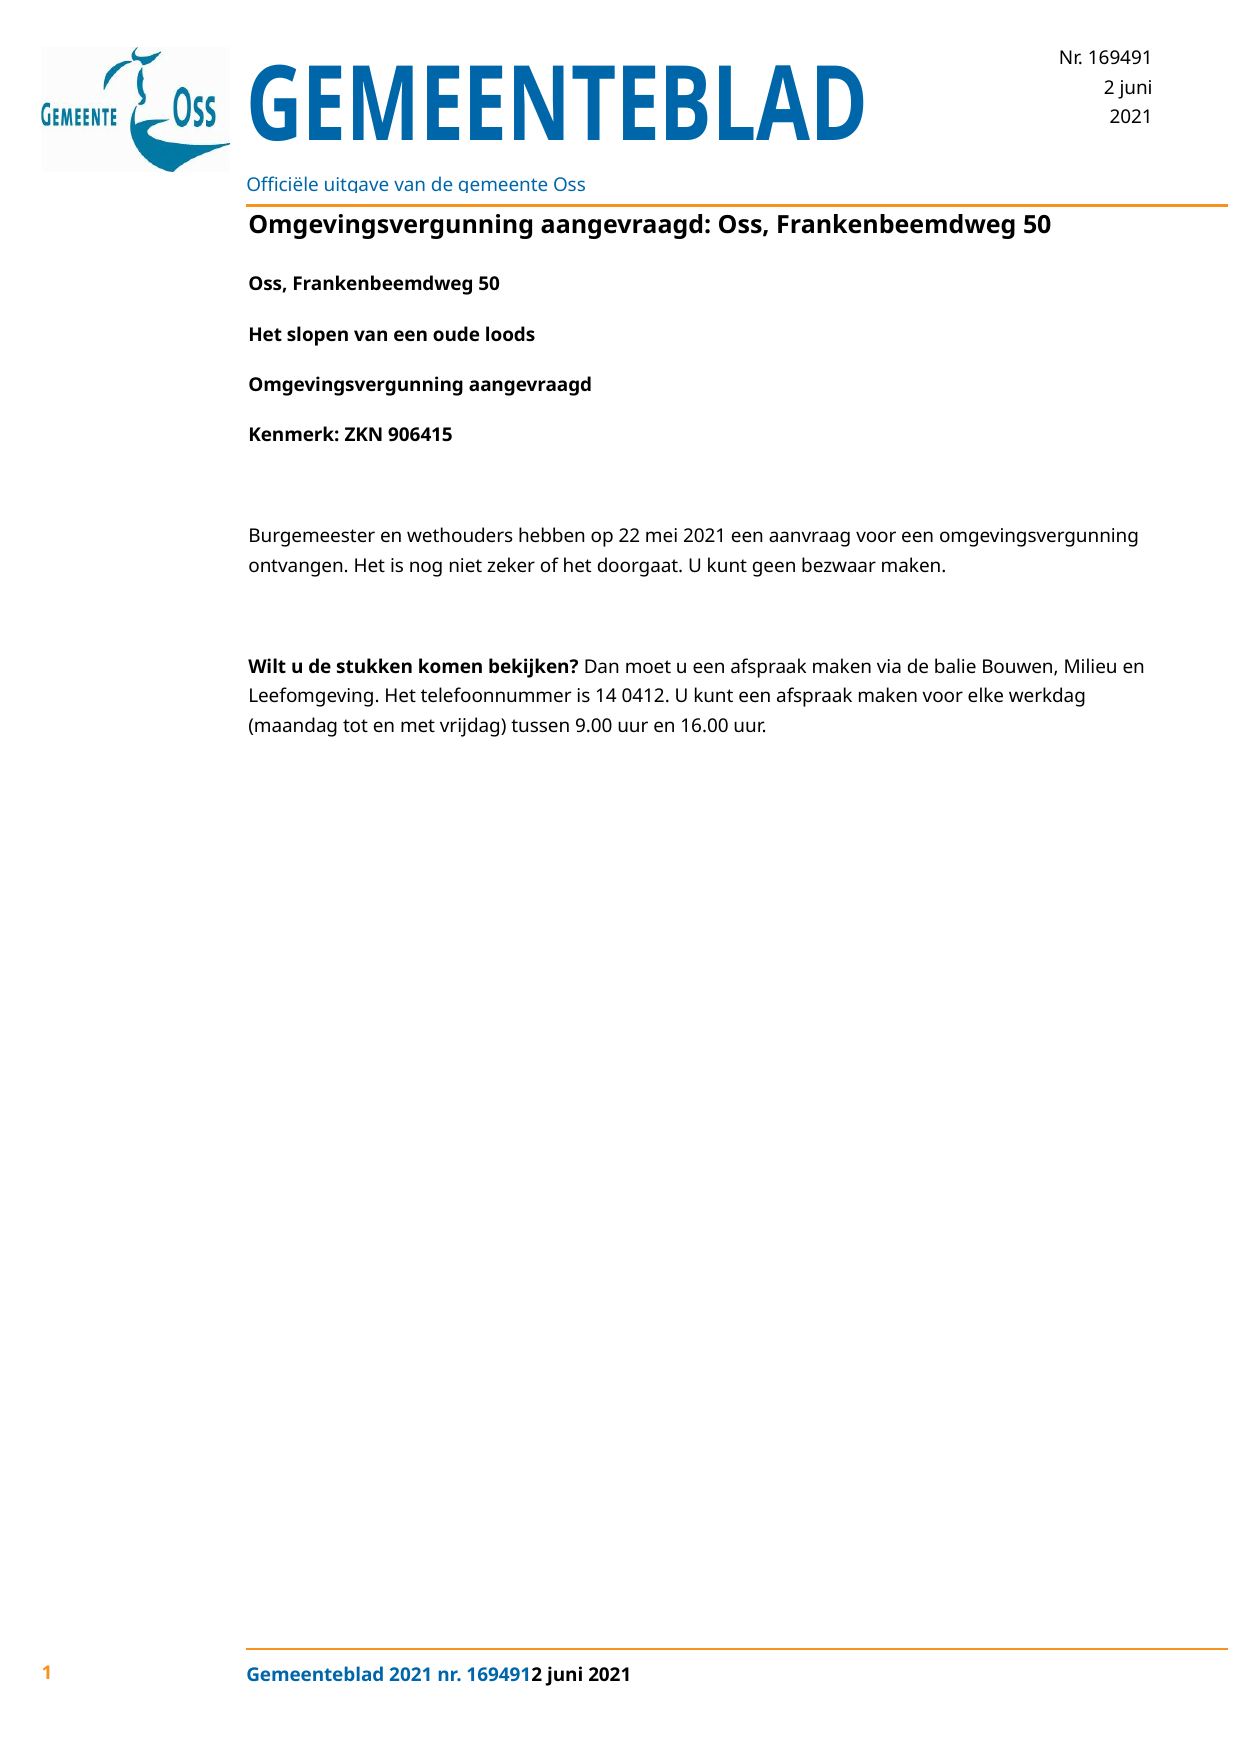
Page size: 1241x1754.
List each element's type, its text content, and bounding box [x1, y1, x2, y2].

text Het slopen van een oude loods [248, 321, 1152, 346]
picture [41, 47, 231, 172]
text Oss, Frankenbeemdweg 50 [248, 270, 1152, 296]
text Burgemeester en wethouders hebben op 22 mei 2021 een aanvraag voor een omgevingsvergunning ontvangen. Het is nog niet zeker of het doorgaat. U kunt geen bezwaar maken. [248, 522, 1152, 578]
text Omgevingsvergunning aangevraagd [248, 371, 1152, 397]
text Omgevingsvergunning aangevraagd: Oss, Frankenbeemdweg 50 [248, 207, 1152, 241]
text Wilt u de stukken komen bekijken? Dan moet u een afspraak maken via de balie Bouwen, Milieu en Leefomgeving. Het telefoonnummer is 14 0412. U kunt een afspraak maken voor elke werkdag (maandag tot en met vrijdag) tussen 9.00 uur en 16.00 uur. [248, 653, 1152, 738]
text Kenmerk: ZKN 906415 [248, 422, 1152, 447]
